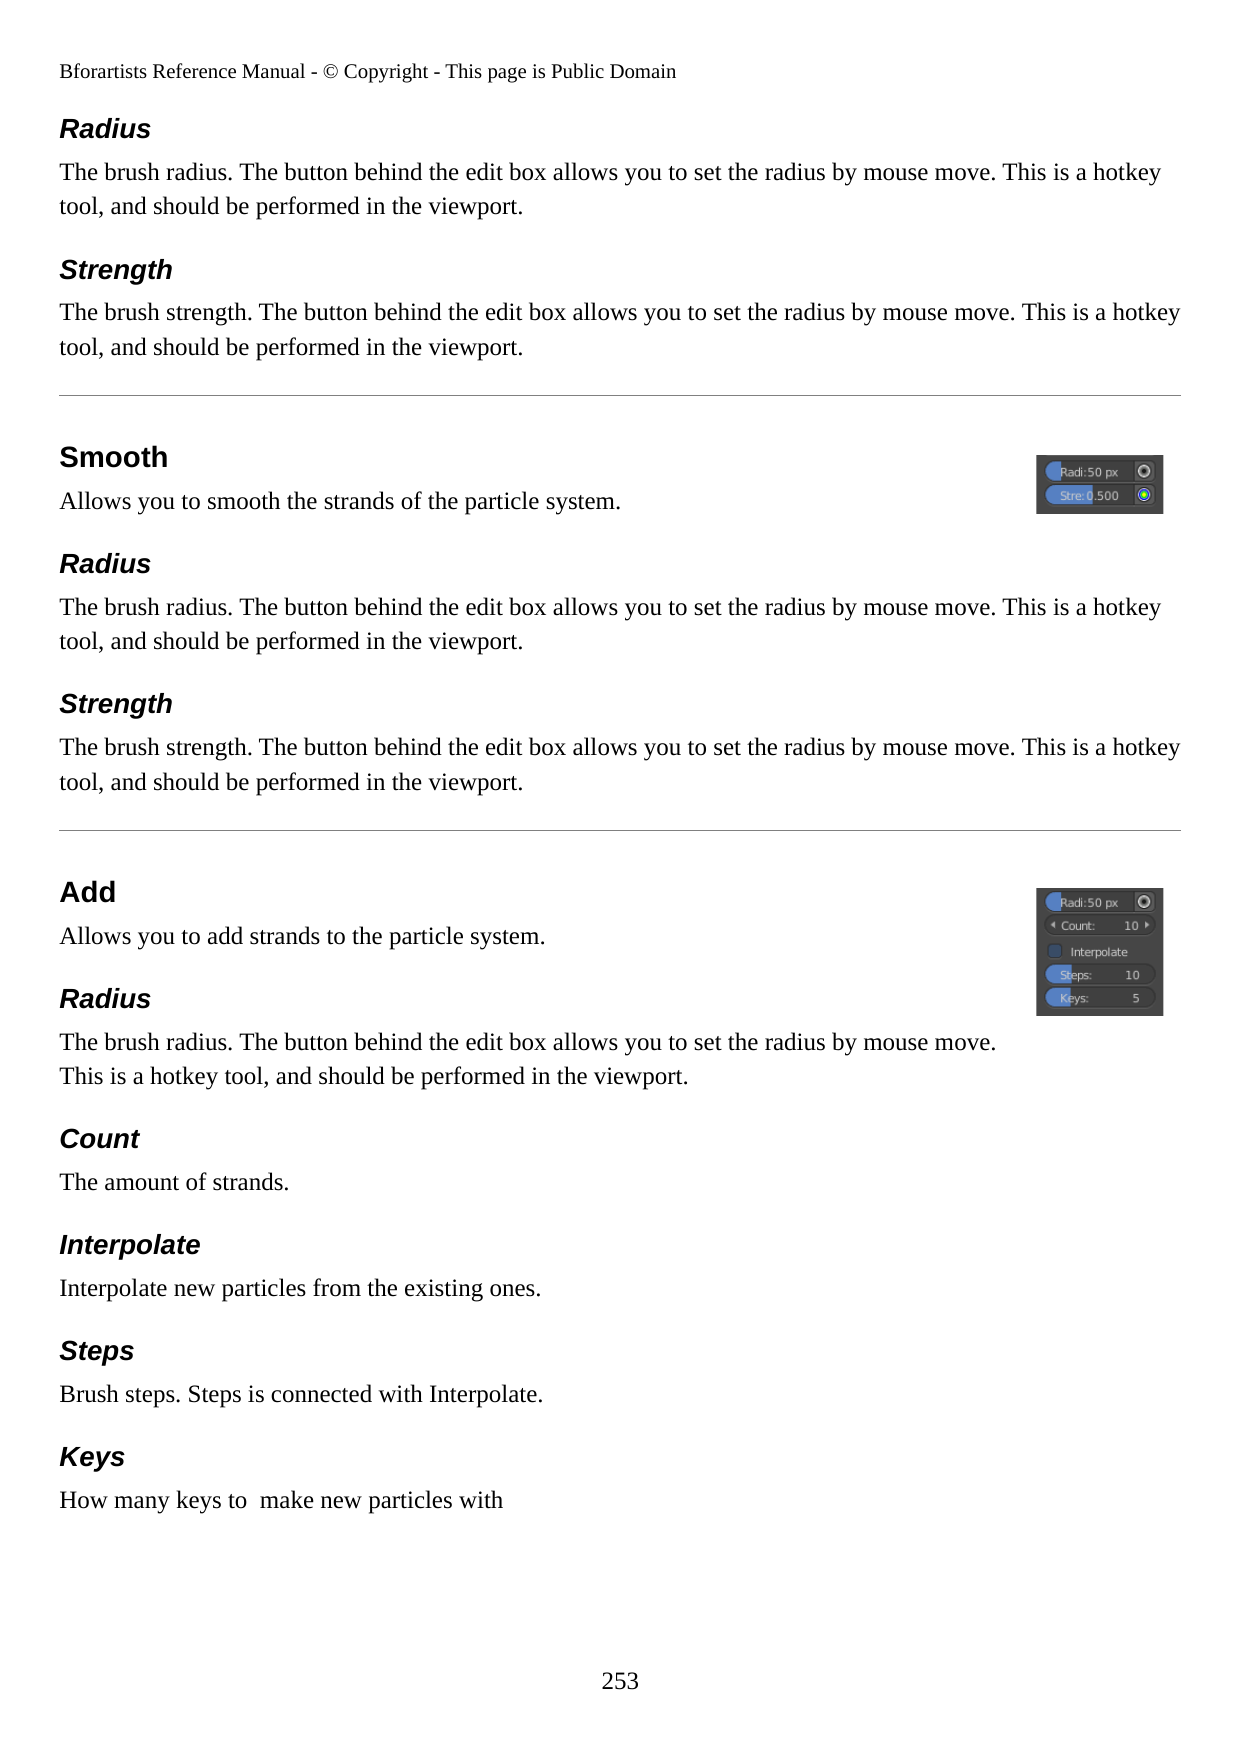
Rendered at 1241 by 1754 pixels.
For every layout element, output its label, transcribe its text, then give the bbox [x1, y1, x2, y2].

text Brush steps. Steps is connected with Interpolate. [59, 1379, 1181, 1408]
text Allows you to smooth the strands of the particle system. [59, 486, 1181, 515]
subtitle Count [59, 1123, 1181, 1155]
picture [1036, 455, 1164, 514]
text Interpolate new particles from the existing ones. [59, 1273, 1181, 1302]
text The brush radius. The button behind the edit box allows you to set the radius by mouse move. This is a hotkey tool, and should be performed in the viewport. [59, 1027, 1181, 1090]
subtitle Radius [59, 547, 1181, 579]
subtitle Strength [59, 688, 1181, 720]
text The brush strength. The button behind the edit box allows you to set the radius by mouse move. This is a hotkey tool, and should be performed in the viewport. [59, 732, 1181, 796]
text The brush radius. The button behind the edit box allows you to set the radius by mouse move. This is a hotkey tool, and should be performed in the viewport. [59, 157, 1181, 220]
subtitle Smooth [59, 440, 1181, 473]
text The amount of strands. [59, 1167, 1181, 1196]
subtitle Steps [59, 1335, 1181, 1367]
subtitle Strength [59, 253, 1181, 285]
subtitle Interpolate [59, 1229, 1181, 1261]
picture [1036, 888, 1164, 1016]
text The brush strength. The button behind the edit box allows you to set the radius by mouse move. This is a hotkey tool, and should be performed in the viewport. [59, 297, 1181, 361]
subtitle Add [59, 874, 1181, 908]
subtitle [1164, 982, 1181, 1014]
subtitle Radius [59, 982, 1036, 1014]
text How many keys to make new particles with [59, 1485, 1181, 1514]
subtitle Radius [59, 113, 1181, 144]
text The brush radius. The button behind the edit box allows you to set the radius by mouse move. This is a hotkey tool, and should be performed in the viewport. [59, 592, 1181, 655]
subtitle Keys [59, 1441, 1181, 1472]
text Allows you to add strands to the particle system. [59, 921, 1036, 949]
